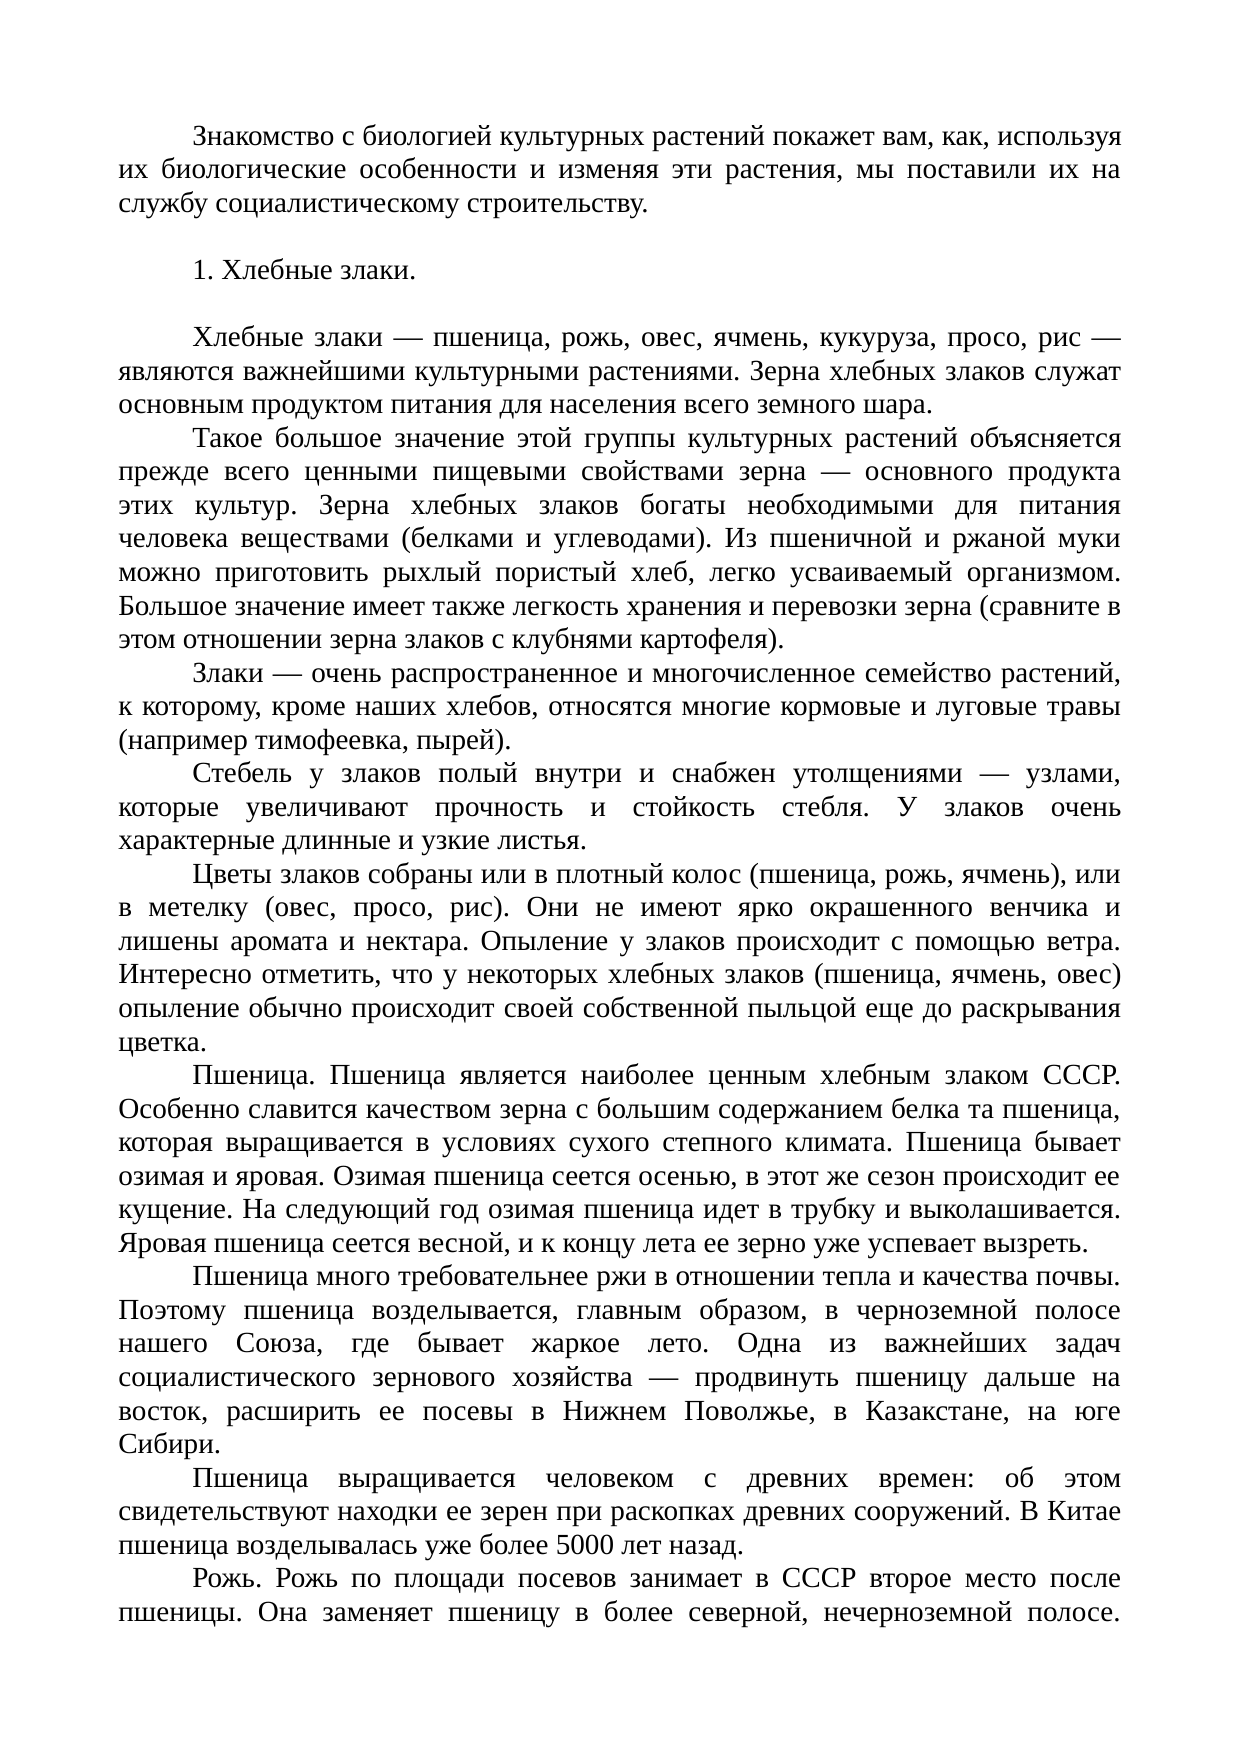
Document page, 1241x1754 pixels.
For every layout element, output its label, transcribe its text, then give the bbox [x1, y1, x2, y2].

text Цветы злаков собраны или в плотный колос (пшеница, рожь, ячмень), или в метелку (овес, просо, рис). Они не имеют ярко окрашенного венчика и лишены аромата и нектара. Опыление у злаков происходит с помощью ветра. Интересно отметить, что у некоторых хлебных злаков (пшеница, ячмень, овес) опыление обычно происходит своей собственной пыльцой еще до раскрывания цветка. [118, 856, 1122, 1057]
text 1. Хлебные злаки. [118, 252, 1122, 286]
text Злаки — очень распространенное и многочисленное семейство растений, к которому, кроме наших хлебов, относятся многие кормовые и луговые травы (например тимофеевка, пырей). [118, 655, 1122, 755]
text Знакомство с биологией культурных растений покажет вам, как, используя их биологические особенности и изменяя эти растения, мы поставили их на службу социалистическому строительству. [118, 118, 1122, 219]
text Пшеница. Пшеница является наиболее ценным хлебным злаком СССР. Особенно славится качеством зерна с большим содержанием белка та пшеница, которая выращивается в условиях сухого степного климата. Пшеница бывает озимая и яровая. Озимая пшеница сеется осенью, в этот же сезон происходит ее кущение. На следующий год озимая пшеница идет в трубку и выколашивается. Яровая пшеница сеется весной, и к концу лета ее зерно уже успевает вызреть. [118, 1057, 1122, 1258]
text Пшеница много требовательнее ржи в отношении тепла и качества почвы. Поэтому пшеница возделывается, главным образом, в черноземной полосе нашего Союза, где бывает жаркое лето. Одна из важнейших задач социалистического зернового хозяйства — продвинуть пшеницу дальше на восток, расширить ее посевы в Нижнем Поволжье, в Казакстане, на юге Сибири. [118, 1258, 1122, 1460]
text Стебель у злаков полый внутри и снабжен утолщениями — узлами, которые увеличивают прочность и стойкость стебля. У злаков очень характерные длинные и узкие листья. [118, 755, 1122, 856]
text Рожь. Рожь по площади посевов занимает в СССР второе место после пшеницы. Она заменяет пшеницу в более северной, нечерноземной полосе. [118, 1560, 1122, 1627]
text Пшеница выращивается человеком с древних времен: об этом свидетельствуют находки ее зерен при раскопках древних сооружений. В Китае пшеница возделывалась уже более 5000 лет назад. [118, 1460, 1122, 1560]
text Такое большое значение этой группы культурных растений объясняется прежде всего ценными пищевыми свойствами зерна — основного продукта этих культур. Зерна хлебных злаков богаты необходимыми для питания человека веществами (белками и углеводами). Из пшеничной и ржаной муки можно приготовить рыхлый пористый хлеб, легко усваиваемый организмом. Большое значение имеет также легкость хранения и перевозки зерна (сравните в этом отношении зерна злаков с клубнями картофеля). [118, 420, 1122, 655]
text Хлебные злаки — пшеница, рожь, овес, ячмень, кукуруза, просо, рис — являются важнейшими культурными растениями. Зерна хлебных злаков служат основным продуктом питания для населения всего земного шара. [118, 319, 1122, 420]
